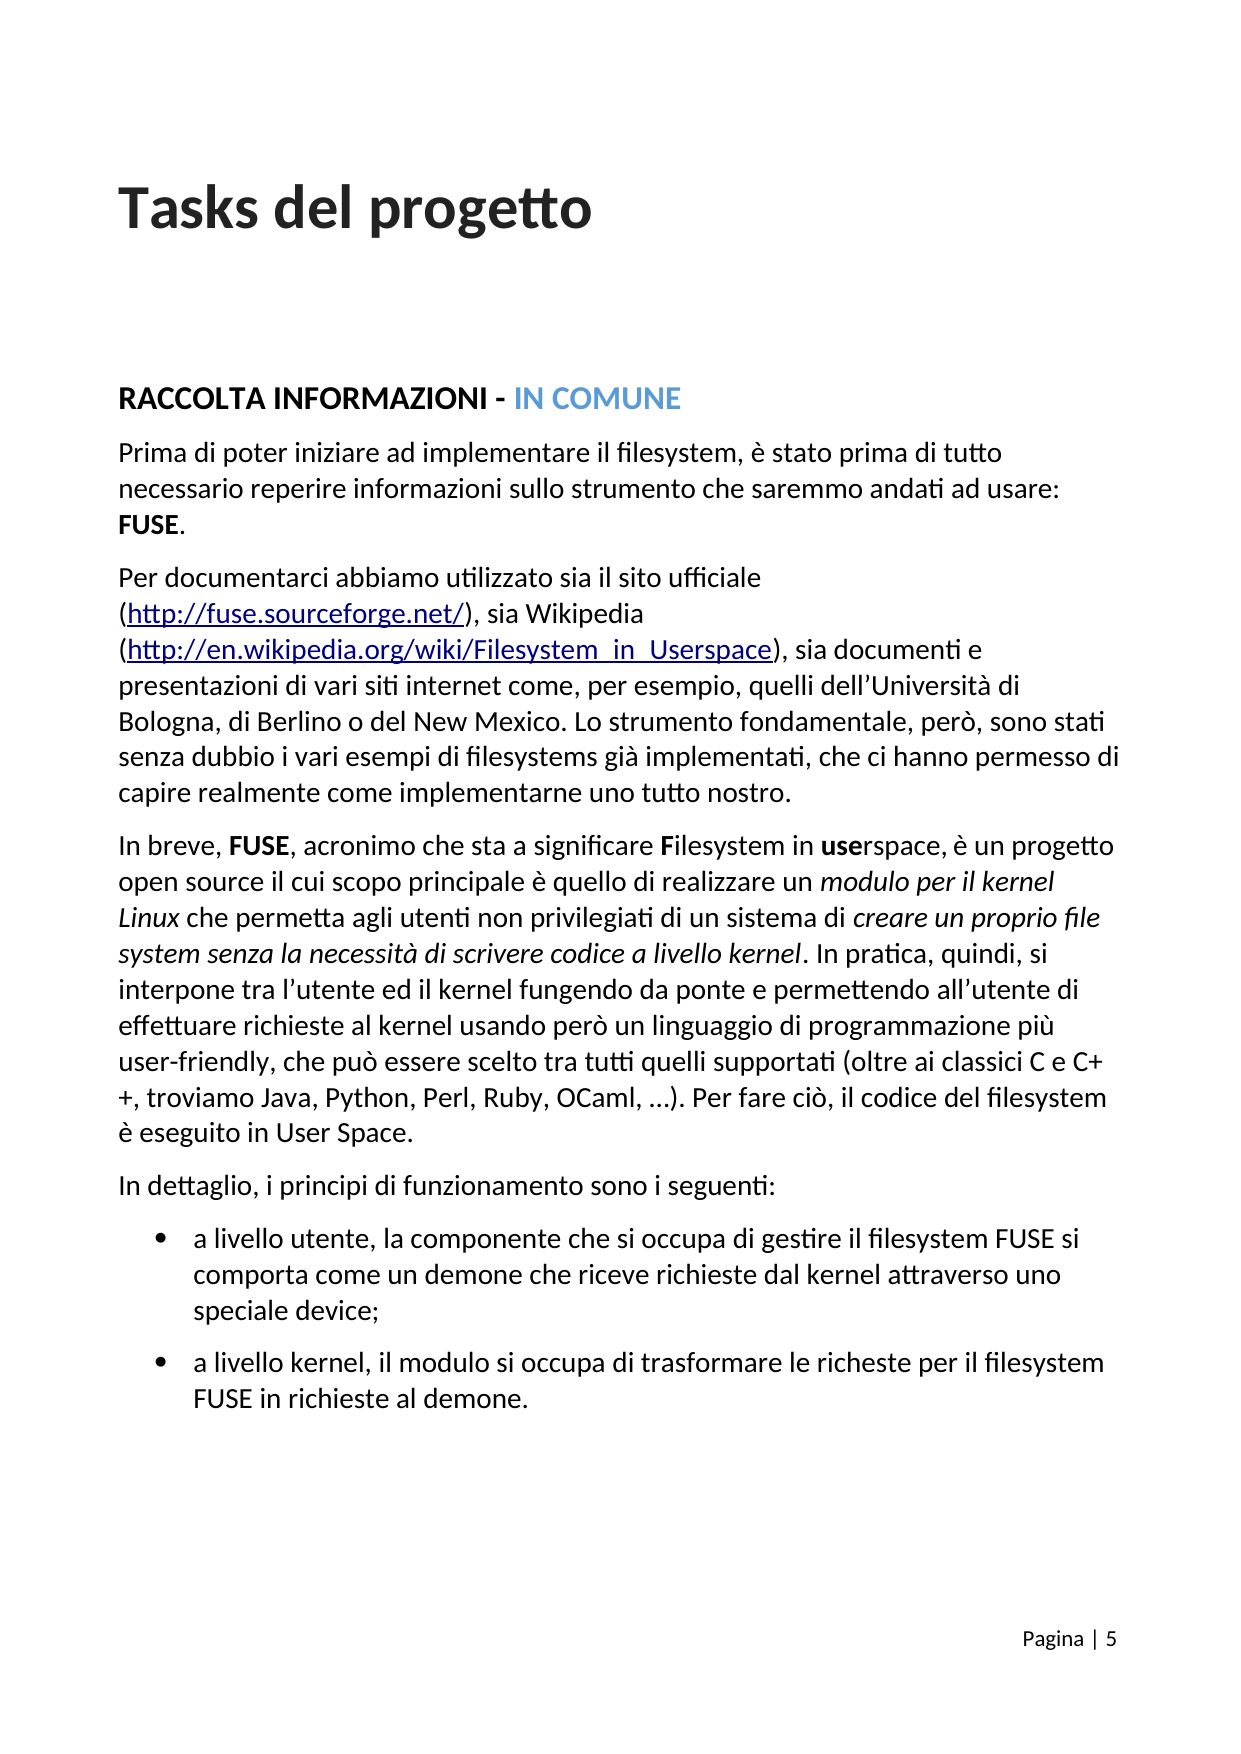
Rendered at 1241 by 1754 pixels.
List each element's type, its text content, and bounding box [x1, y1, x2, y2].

text In breve, FUSE, acronimo che sta a significare Filesystem in userspace, è un progetto open source il cui scopo principale è quello di realizzare un modulo per il kernel Linux che permetta agli utenti non privilegiati di un sistema di creare un proprio file system senza la necessità di scrivere codice a livello kernel. In pratica, quindi, si interpone tra l’utente ed il kernel fungendo da ponte e permettendo all’utente di effettuare richieste al kernel usando però un linguaggio di programmazione più user-friendly, che può essere scelto tra tutti quelli supportati (oltre ai classici C e C++, troviamo Java, Python, Perl, Ruby, OCaml, …). Per fare ciò, il codice del filesystem è eseguito in User Space. [118, 827, 1122, 1150]
text RACCOLTA INFORMAZIONI - IN COMUNE [118, 377, 1122, 417]
text Tasks del progetto [118, 167, 1122, 244]
list Prima di poter iniziare ad implementare il filesystem, è stato prima di tutto necessario reperire informazioni sullo strumento che saremmo andati ad usare: FUSE. [118, 434, 1122, 542]
text In dettaglio, i principi di funzionamento sono i seguenti: [118, 1167, 1122, 1203]
list a livello kernel, il modulo si occupa di trasformare le richeste per il filesystem FUSE in richieste al demone. [156, 1344, 1122, 1416]
list Per documentarci abbiamo utilizzato sia il sito ufficiale (http://fuse.sourceforge.net/), sia Wikipedia (http://en.wikipedia.org/wiki/Filesystem_in_Userspace), sia documenti e presentazioni di vari siti internet come, per esempio, quelli dell’Università di Bologna, di Berlino o del New Mexico. Lo strumento fondamentale, però, sono stati senza dubbio i vari esempi di filesystems già implementati, che ci hanno permesso di capire realmente come implementarne uno tutto nostro. [118, 559, 1122, 810]
list a livello utente, la componente che si occupa di gestire il filesystem FUSE si comporta come un demone che riceve richieste dal kernel attraverso uno speciale device; [156, 1220, 1122, 1327]
